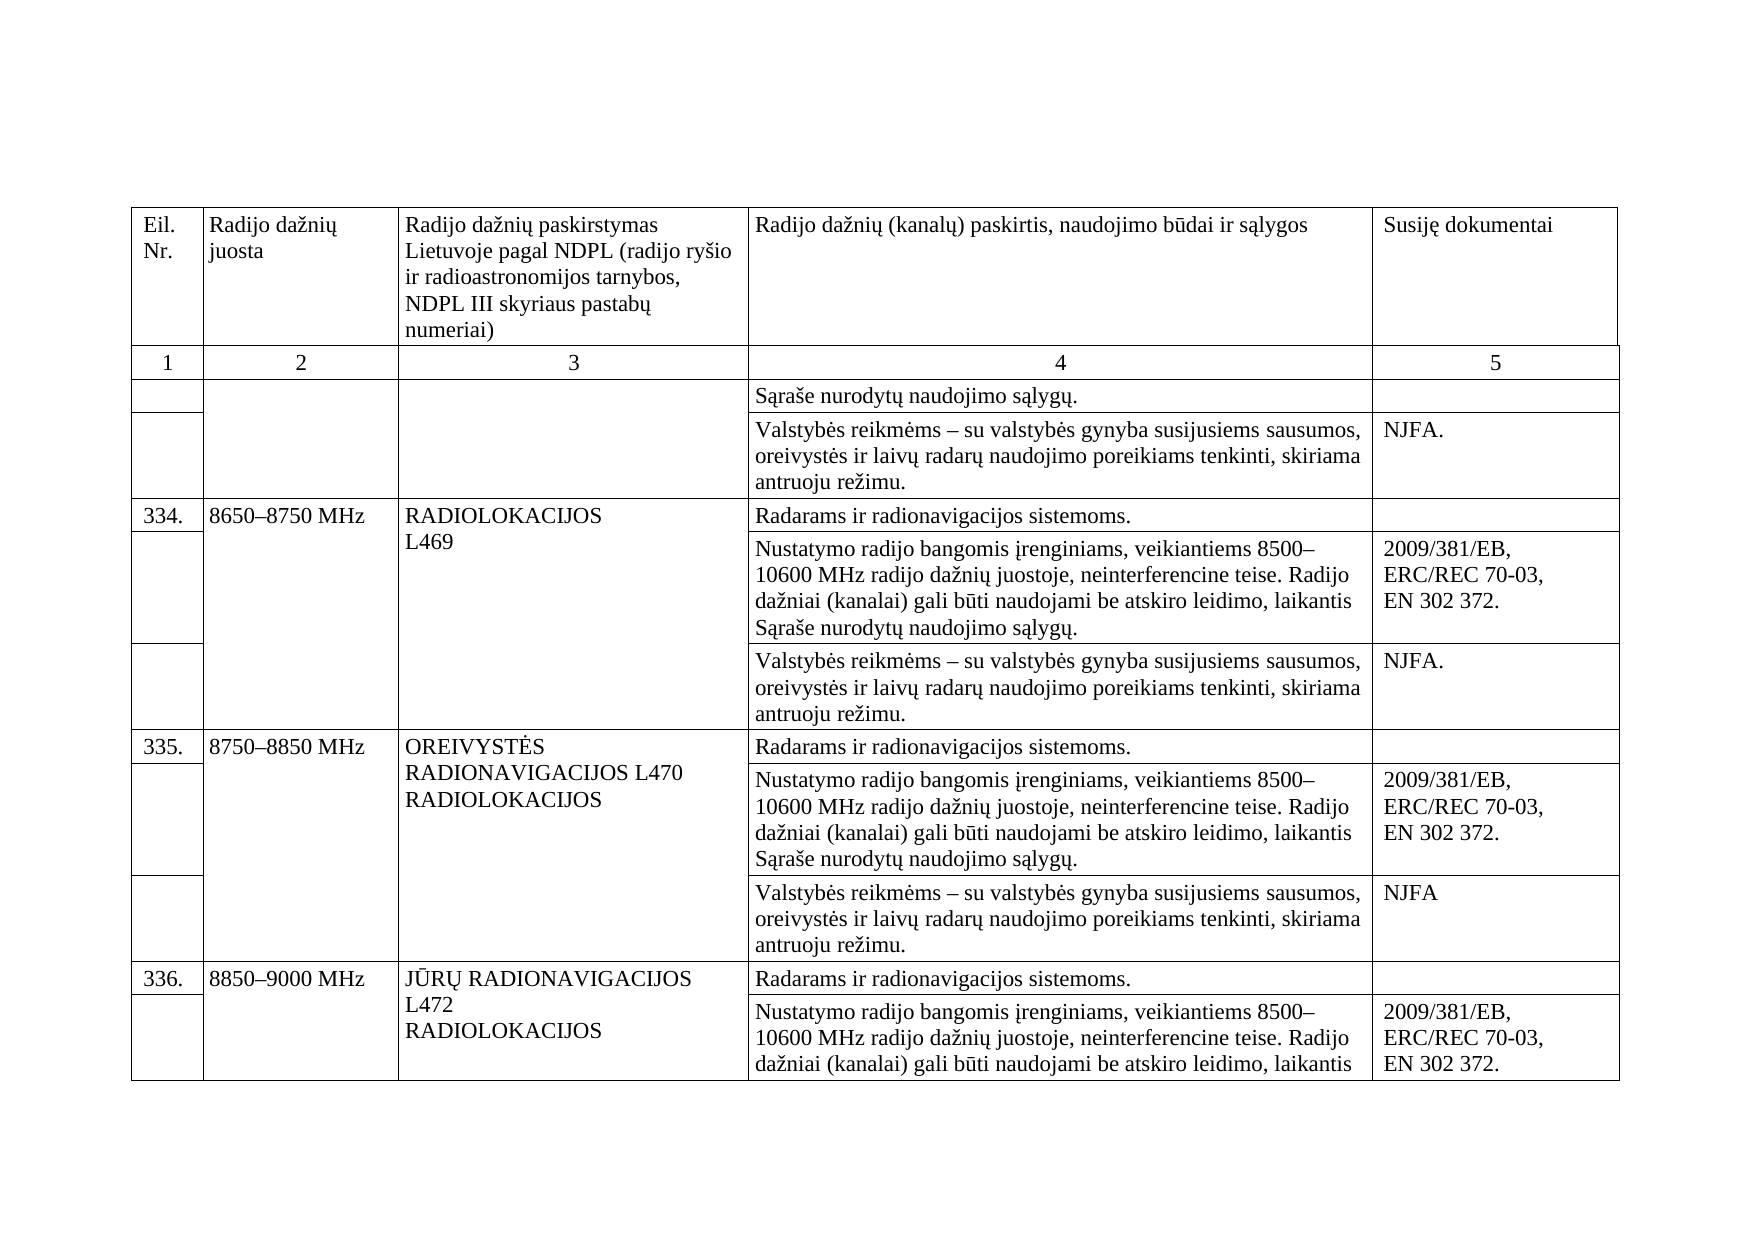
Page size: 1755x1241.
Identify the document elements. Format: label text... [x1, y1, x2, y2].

table_cell JŪRŲ RADIONAVIGACIJOS L472 RADIOLOKACIJOS [399, 962, 748, 1080]
table_cell 2009/381/EB, ERC/REC 70-03, EN 302 372. [1373, 532, 1619, 643]
table_cell 2009/381/EB, ERC/REC 70-03, EN 302 372. [1373, 995, 1619, 1080]
table_header Radijo dažnių paskirstymas Lietuvoje pagal NDPL (radijo ryšio ir radioastronomijos tarnybos, NDPL III skyriaus pastabų numeriai) [399, 208, 748, 345]
table_cell 8850–9000 MHz [204, 962, 398, 1080]
table_cell 334. [132, 499, 203, 531]
table_cell Valstybės reikmėms – su valstybės gynyba susijusiems sausumos, oreivystės ir laivų radarų naudojimo poreikiams tenkinti, skiriama antruoju režimu. [749, 876, 1372, 961]
table_cell [1373, 730, 1619, 762]
table_cell [204, 380, 398, 498]
table_cell 5 [1373, 346, 1619, 378]
table_cell Valstybės reikmėms – su valstybės gynyba susijusiems sausumos, oreivystės ir laivų radarų naudojimo poreikiams tenkinti, skiriama antruoju režimu. [749, 413, 1372, 498]
table_cell [132, 764, 203, 875]
table_cell [132, 876, 203, 961]
table_cell 335. [132, 730, 203, 762]
table_cell [132, 644, 203, 729]
table_header Radijo dažnių (kanalų) paskirtis, naudojimo būdai ir sąlygos [749, 208, 1372, 345]
table_cell NJFA. [1373, 644, 1619, 729]
table_cell [1373, 499, 1619, 531]
table_cell Nustatymo radijo bangomis įrenginiams, veikiantiems 8500– 10600 MHz radijo dažnių juostoje, neinterferencine teise. Radijo dažniai (kanalai) gali būti naudojami be atskiro leidimo, laikantis Sąraše nurodytų naudojimo sąlygų. [749, 532, 1372, 643]
table_cell 4 [749, 346, 1372, 378]
table_cell NJFA [1373, 876, 1619, 961]
table_cell Valstybės reikmėms – su valstybės gynyba susijusiems sausumos, oreivystės ir laivų radarų naudojimo poreikiams tenkinti, skiriama antruoju režimu. [749, 644, 1372, 729]
table_cell Radarams ir radionavigacijos sistemoms. [749, 730, 1372, 762]
table_header Radijo dažnių juosta [204, 208, 398, 345]
table_cell Radarams ir radionavigacijos sistemoms. [749, 499, 1372, 531]
table_cell 2009/381/EB, ERC/REC 70-03, EN 302 372. [1373, 764, 1619, 875]
table_cell 8650–8750 MHz [204, 499, 398, 729]
table_header Susiję dokumentai [1373, 208, 1617, 345]
table_cell 336. [132, 962, 203, 994]
table_cell 2 [204, 346, 398, 378]
table_cell [132, 995, 203, 1080]
table_cell [132, 532, 203, 643]
table_cell RADIOLOKACIJOS L469 [399, 499, 748, 729]
table_cell OREIVYSTĖS RADIONAVIGACIJOS L470 RADIOLOKACIJOS [399, 730, 748, 961]
table_cell [132, 413, 203, 498]
table_header Eil. Nr. [132, 208, 203, 345]
table_cell Sąraše nurodytų naudojimo sąlygų. [749, 380, 1372, 412]
table_cell NJFA. [1373, 413, 1619, 498]
table_cell [399, 380, 748, 498]
table_cell [1373, 380, 1619, 412]
table_cell [1373, 962, 1619, 994]
table_cell 1 [132, 346, 203, 378]
table_cell [132, 380, 203, 412]
table_cell Nustatymo radijo bangomis įrenginiams, veikiantiems 8500– 10600 MHz radijo dažnių juostoje, neinterferencine teise. Radijo dažniai (kanalai) gali būti naudojami be atskiro leidimo, laikantis [749, 995, 1372, 1080]
table_cell Radarams ir radionavigacijos sistemoms. [749, 962, 1372, 994]
table_cell Nustatymo radijo bangomis įrenginiams, veikiantiems 8500– 10600 MHz radijo dažnių juostoje, neinterferencine teise. Radijo dažniai (kanalai) gali būti naudojami be atskiro leidimo, laikantis Sąraše nurodytų naudojimo sąlygų. [749, 764, 1372, 875]
table_cell 8750–8850 MHz [204, 730, 398, 961]
table_cell 3 [399, 346, 748, 378]
